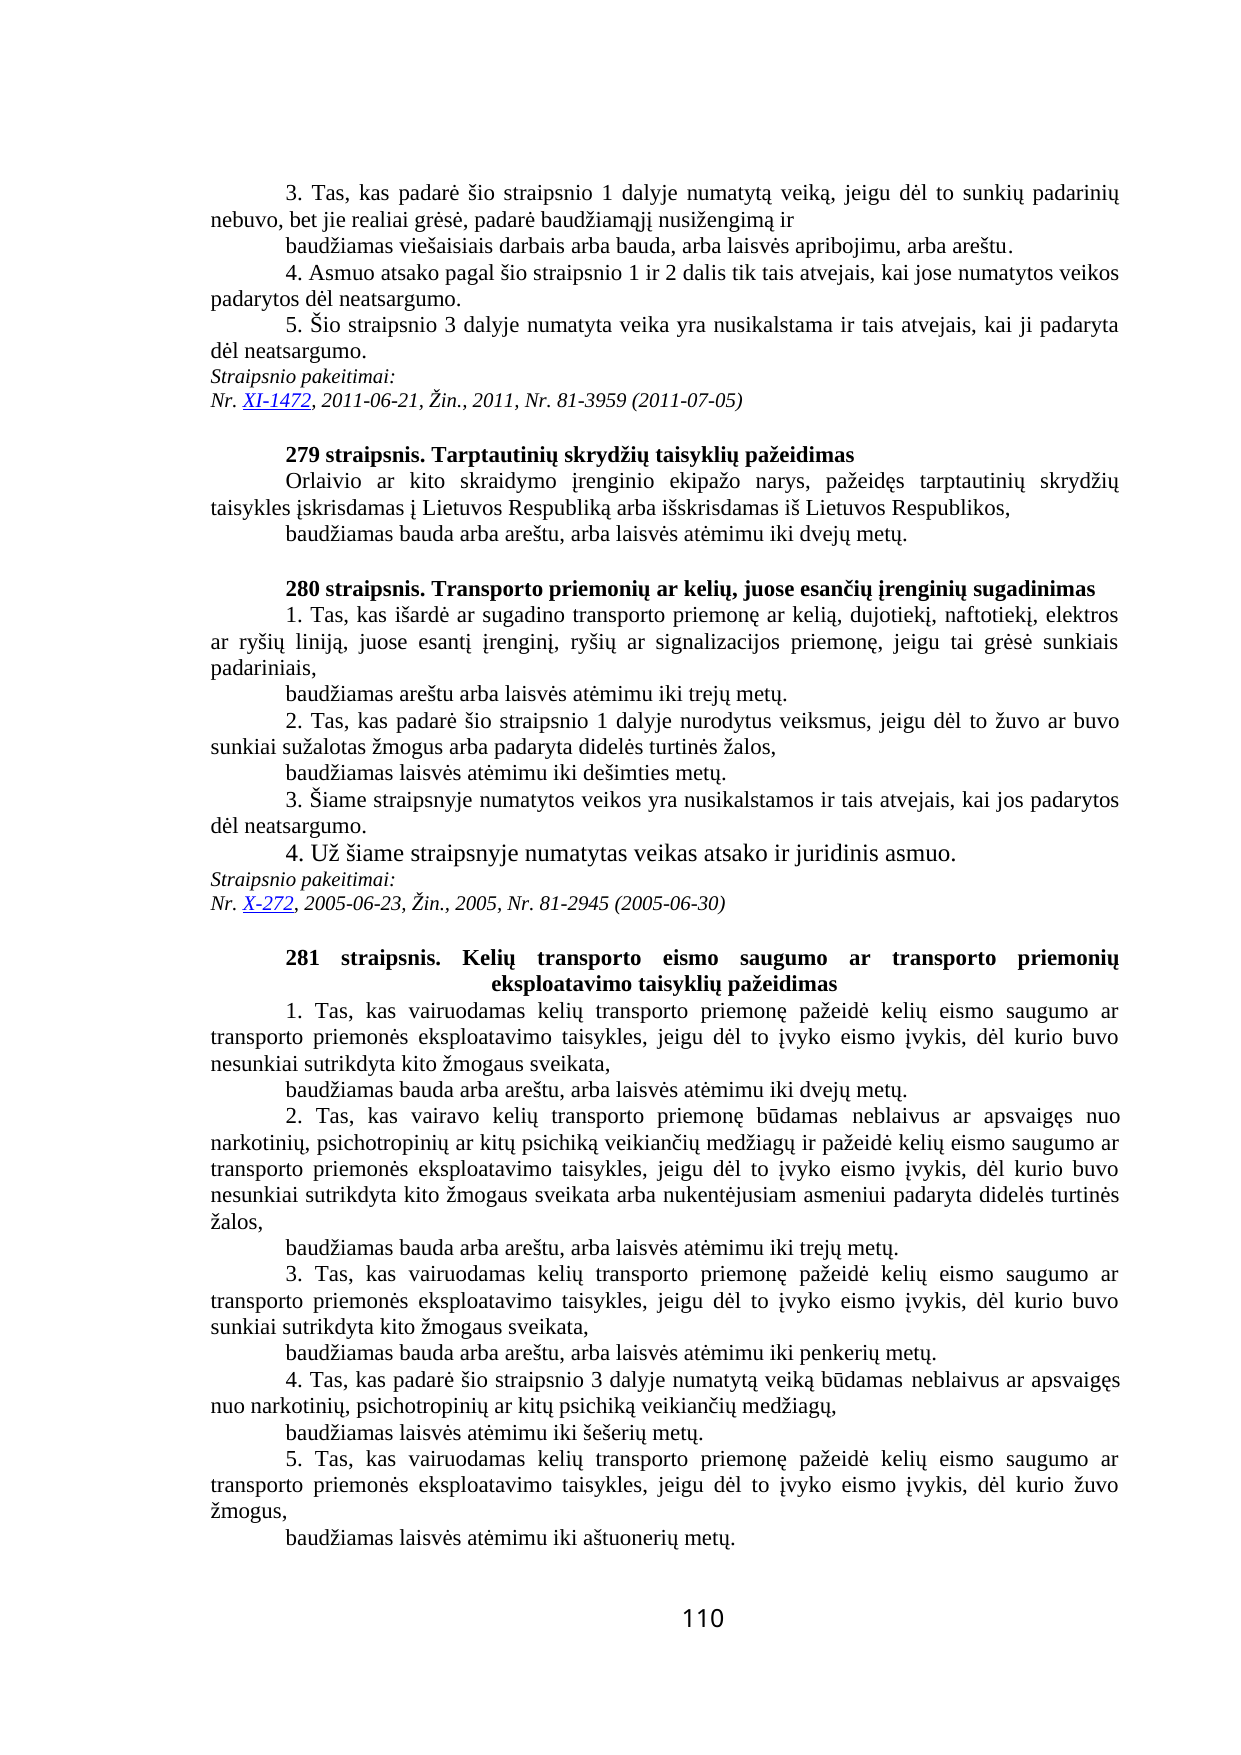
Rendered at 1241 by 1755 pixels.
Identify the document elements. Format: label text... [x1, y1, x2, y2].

text Orlaivio ar kito skraidymo įrenginio ekipažo narys, pažeidęs tarptautinių skrydžių taisykles įskrisdamas į Lietuvos Respubliką arba išskrisdamas iš Lietuvos Respublikos, [210, 467, 1120, 520]
text 5. Tas, kas vairuodamas kelių transporto priemonę pažeidė kelių eismo saugumo ar transporto priemonės eksploatavimo taisykles, jeigu dėl to įvyko eismo įvykis, dėl kurio žuvo žmogus, [210, 1445, 1120, 1524]
text 2. Tas, kas vairavo kelių transporto priemonę būdamas neblaivus ar apsvaigęs nuo narkotinių, psichotropinių ar kitų psichiką veikiančių medžiagų ir pažeidė kelių eismo saugumo ar transporto priemonės eksploatavimo taisykles, jeigu dėl to įvyko eismo įvykis, dėl kurio buvo nesunkiai sutrikdyta kito žmogaus sveikata arba nukentėjusiam asmeniui padaryta didelės turtinės žalos, [210, 1102, 1120, 1234]
text 279 straipsnis. Tarptautinių skrydžių taisyklių pažeidimas [210, 441, 1120, 467]
text baudžiamas laisvės atėmimu iki aštuonerių metų. [210, 1524, 1120, 1550]
text Straipsnio pakeitimai: [210, 867, 1120, 891]
text Nr. X-272, 2005-06-23, Žin., 2005, Nr. 81-2945 (2005-06-30) [210, 891, 1120, 915]
text baudžiamas viešaisiais darbais arba bauda, arba laisvės apribojimu, arba areštu. [210, 232, 1120, 258]
text Straipsnio pakeitimai: [210, 364, 1120, 388]
text baudžiamas bauda arba areštu, arba laisvės atėmimu iki trejų metų. [210, 1234, 1120, 1260]
text 280 straipsnis. Transporto priemonių ar kelių, juose esančių įrenginių sugadinimas [285, 575, 1120, 601]
text baudžiamas bauda arba areštu, arba laisvės atėmimu iki dvejų metų. [210, 520, 1120, 546]
text Nr. XI-1472, 2011-06-21, Žin., 2011, Nr. 81-3959 (2011-07-05) [210, 388, 1120, 412]
text 3. Tas, kas vairuodamas kelių transporto priemonę pažeidė kelių eismo saugumo ar transporto priemonės eksploatavimo taisykles, jeigu dėl to įvyko eismo įvykis, dėl kurio buvo sunkiai sutrikdyta kito žmogaus sveikata, [210, 1260, 1120, 1339]
text 4. Už šiame straipsnyje numatytas veikas atsako ir juridinis asmuo. [210, 838, 1120, 867]
text 4. Asmuo atsako pagal šio straipsnio 1 ir 2 dalis tik tais atvejais, kai jose numatytos veikos padarytos dėl neatsargumo. [210, 258, 1120, 311]
text 281 straipsnis. Kelių transporto eismo saugumo ar transporto priemonių eksploatavimo taisyklių pažeidimas [285, 944, 1120, 997]
text baudžiamas areštu arba laisvės atėmimu iki trejų metų. [210, 680, 1120, 707]
text 5. Šio straipsnio 3 dalyje numatyta veika yra nusikalstama ir tais atvejais, kai ji padaryta dėl neatsargumo. [210, 311, 1120, 364]
text baudžiamas bauda arba areštu, arba laisvės atėmimu iki penkerių metų. [210, 1339, 1120, 1366]
text baudžiamas laisvės atėmimu iki šešerių metų. [210, 1418, 1120, 1445]
text 2. Tas, kas padarė šio straipsnio 1 dalyje nurodytus veiksmus, jeigu dėl to žuvo ar buvo sunkiai sužalotas žmogus arba padaryta didelės turtinės žalos, [210, 707, 1120, 759]
text baudžiamas laisvės atėmimu iki dešimties metų. [210, 759, 1120, 786]
text 1. Tas, kas išardė ar sugadino transporto priemonę ar kelią, dujotiekį, naftotiekį, elektros ar ryšių liniją, juose esantį įrenginį, ryšių ar signalizacijos priemonę, jeigu tai grėsė sunkiais padariniais, [210, 601, 1120, 680]
text 1. Tas, kas vairuodamas kelių transporto priemonę pažeidė kelių eismo saugumo ar transporto priemonės eksploatavimo taisykles, jeigu dėl to įvyko eismo įvykis, dėl kurio buvo nesunkiai sutrikdyta kito žmogaus sveikata, [210, 997, 1120, 1076]
text 3. Šiame straipsnyje numatytos veikos yra nusikalstamos ir tais atvejais, kai jos padarytos dėl neatsargumo. [210, 786, 1120, 838]
text baudžiamas bauda arba areštu, arba laisvės atėmimu iki dvejų metų. [210, 1076, 1120, 1102]
text 3. Tas, kas padarė šio straipsnio 1 dalyje numatytą veiką, jeigu dėl to sunkių padarinių nebuvo, bet jie realiai grėsė, padarė baudžiamąjį nusižengimą ir [210, 179, 1120, 232]
text 4. Tas, kas padarė šio straipsnio 3 dalyje numatytą veiką būdamas neblaivus ar apsvaigęs nuo narkotinių, psichotropinių ar kitų psichiką veikiančių medžiagų, [210, 1366, 1120, 1418]
